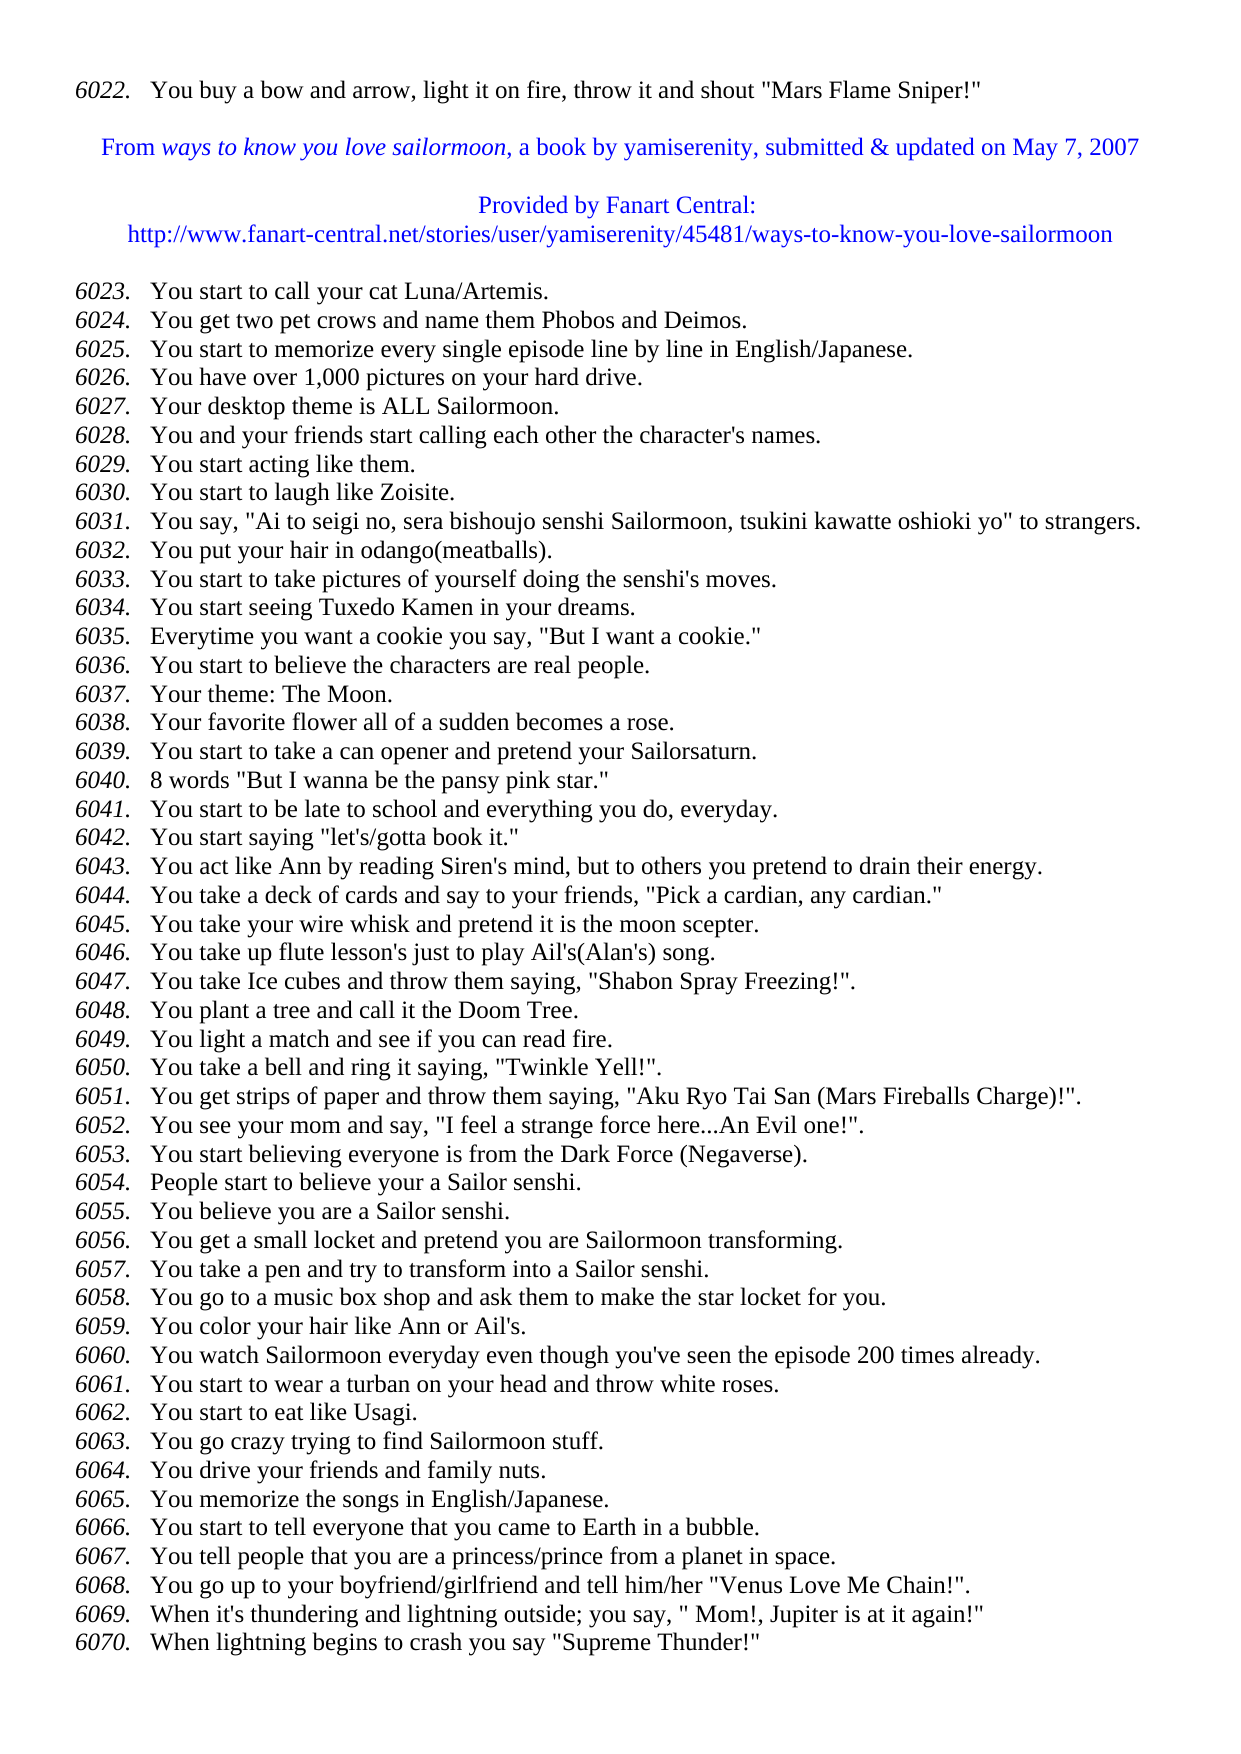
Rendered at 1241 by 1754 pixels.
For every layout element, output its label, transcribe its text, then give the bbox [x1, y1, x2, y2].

list Your theme: The Moon. [75, 679, 1165, 707]
list You light a match and see if you can read fire. [75, 1024, 1165, 1052]
list You have over 1,000 pictures on your hard drive. [75, 362, 1165, 391]
list You go crazy trying to find Sailormoon stuff. [75, 1426, 1165, 1455]
list You start to take a can opener and pretend your Sailorsaturn. [75, 736, 1165, 765]
list You go to a music box shop and ask them to make the star locket for you. [75, 1282, 1165, 1311]
list You see your mom and say, "I feel a strange force here...An Evil one!". [75, 1110, 1165, 1139]
list You color your hair like Ann or Ail's. [75, 1311, 1165, 1340]
list When lightning begins to crash you say "Supreme Thunder!" [75, 1627, 1165, 1656]
list You start to tell everyone that you came to Earth in a bubble. [75, 1512, 1165, 1541]
list People start to believe your a Sailor senshi. [75, 1167, 1165, 1196]
list You start to laugh like Zoisite. [75, 477, 1165, 506]
text From ways to know you love sailormoon, a book by yamiserenity, submitted & updated on May 7, 2007 [75, 132, 1165, 161]
list You start to call your cat Luna/Artemis. [75, 276, 1165, 305]
list You get a small locket and pretend you are Sailormoon transforming. [75, 1225, 1165, 1254]
list You start seeing Tuxedo Kamen in your dreams. [75, 592, 1165, 621]
list 8 words "But I wanna be the pansy pink star." [75, 765, 1165, 794]
list You act like Ann by reading Siren's mind, but to others you pretend to drain their energy. [75, 851, 1165, 880]
list You watch Sailormoon everyday even though you've seen the episode 200 times already. [75, 1340, 1165, 1369]
list You take Ice cubes and throw them saying, "Shabon Spray Freezing!". [75, 966, 1165, 995]
list You buy a bow and arrow, light it on fire, throw it and shout "Mars Flame Sniper!" [75, 75, 1165, 104]
list You start to be late to school and everything you do, everyday. [75, 794, 1165, 822]
list You start to take pictures of yourself doing the senshi's moves. [75, 564, 1165, 592]
list You get two pet crows and name them Phobos and Deimos. [75, 305, 1165, 334]
list You say, "Ai to seigi no, sera bishoujo senshi Sailormoon, tsukini kawatte oshioki yo" to strangers. [75, 506, 1165, 535]
list You take up flute lesson's just to play Ail's(Alan's) song. [75, 937, 1165, 966]
list You start to wear a turban on your head and throw white roses. [75, 1369, 1165, 1397]
list When it's thundering and lightning outside; you say, " Mom!, Jupiter is at it again!" [75, 1599, 1165, 1627]
text Provided by Fanart Central: [75, 190, 1165, 219]
list Your desktop theme is ALL Sailormoon. [75, 391, 1165, 420]
list You start to eat like Usagi. [75, 1397, 1165, 1426]
list You take a deck of cards and say to your friends, "Pick a cardian, any cardian." [75, 880, 1165, 909]
list You start saying "let's/gotta book it." [75, 822, 1165, 851]
list You go up to your boyfriend/girlfriend and tell him/her "Venus Love Me Chain!". [75, 1570, 1165, 1599]
list Everytime you want a cookie you say, "But I want a cookie." [75, 621, 1165, 650]
list You start believing everyone is from the Dark Force (Negaverse). [75, 1139, 1165, 1167]
list You start to believe the characters are real people. [75, 650, 1165, 679]
list You start acting like them. [75, 449, 1165, 477]
list You plant a tree and call it the Doom Tree. [75, 995, 1165, 1024]
list You and your friends start calling each other the character's names. [75, 420, 1165, 449]
list You drive your friends and family nuts. [75, 1455, 1165, 1484]
list You take a bell and ring it saying, "Twinkle Yell!". [75, 1052, 1165, 1081]
list You put your hair in odango(meatballs). [75, 535, 1165, 564]
text http://www.fanart-central.net/stories/user/yamiserenity/45481/ways-to-know-you-love-sailormoon [75, 219, 1165, 247]
list You get strips of paper and throw them saying, "Aku Ryo Tai San (Mars Fireballs Charge)!". [75, 1081, 1165, 1110]
list You tell people that you are a princess/prince from a planet in space. [75, 1541, 1165, 1570]
list Your favorite flower all of a sudden becomes a rose. [75, 707, 1165, 736]
list You take a pen and try to transform into a Sailor senshi. [75, 1254, 1165, 1282]
list You start to memorize every single episode line by line in English/Japanese. [75, 334, 1165, 362]
list You believe you are a Sailor senshi. [75, 1196, 1165, 1225]
list You memorize the songs in English/Japanese. [75, 1484, 1165, 1512]
list You take your wire whisk and pretend it is the moon scepter. [75, 909, 1165, 937]
